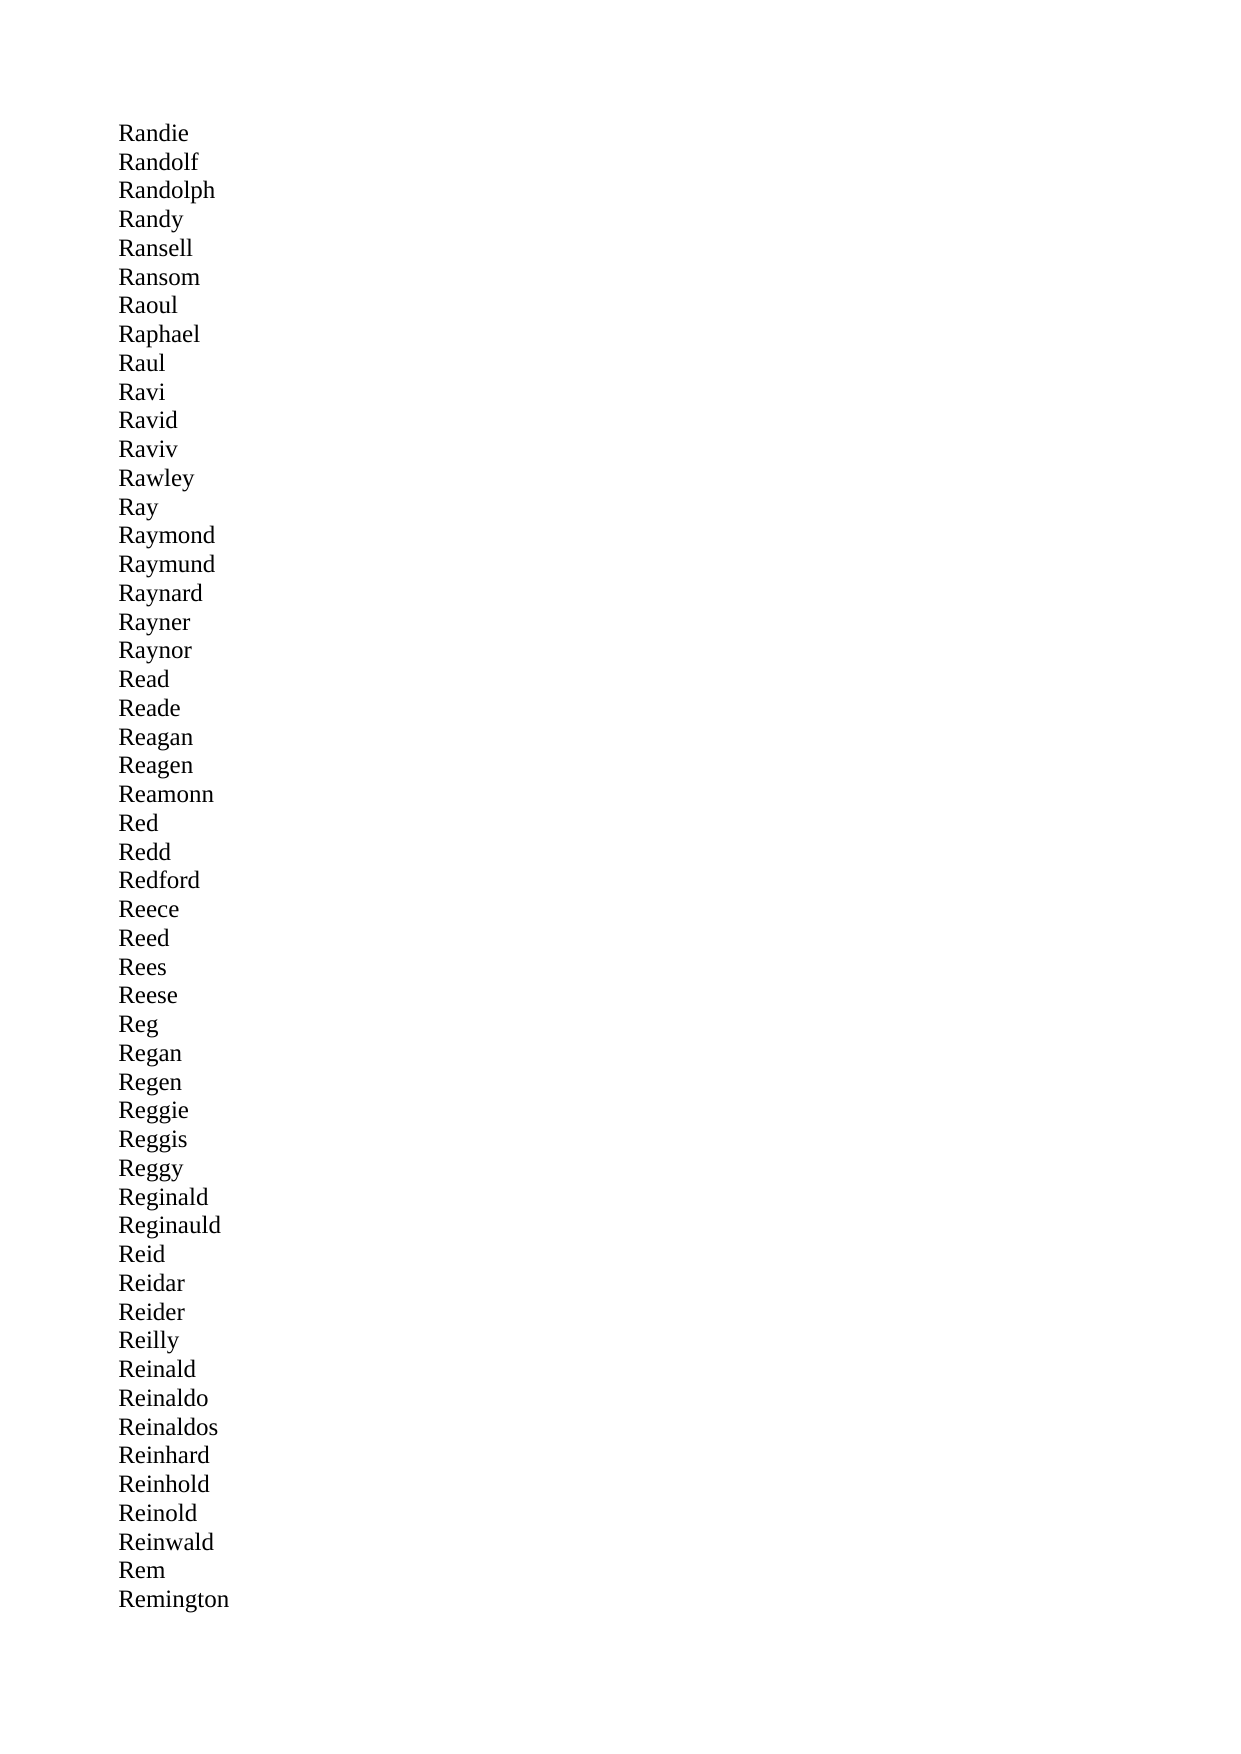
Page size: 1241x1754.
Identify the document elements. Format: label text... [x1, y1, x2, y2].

text Randie Randolf Randolph Randy Ransell Ransom Raoul Raphael Raul Ravi Ravid Raviv Rawley Ray Raymond Raymund Raynard Rayner Raynor Read Reade Reagan Reagen Reamonn Red Redd Redford Reece Reed Rees Reese Reg Regan Regen Reggie Reggis Reggy Reginald Reginauld Reid Reidar Reider Reilly Reinald Reinaldo Reinaldos Reinhard Reinhold Reinold Reinwald Rem Remington [118, 118, 1122, 1613]
